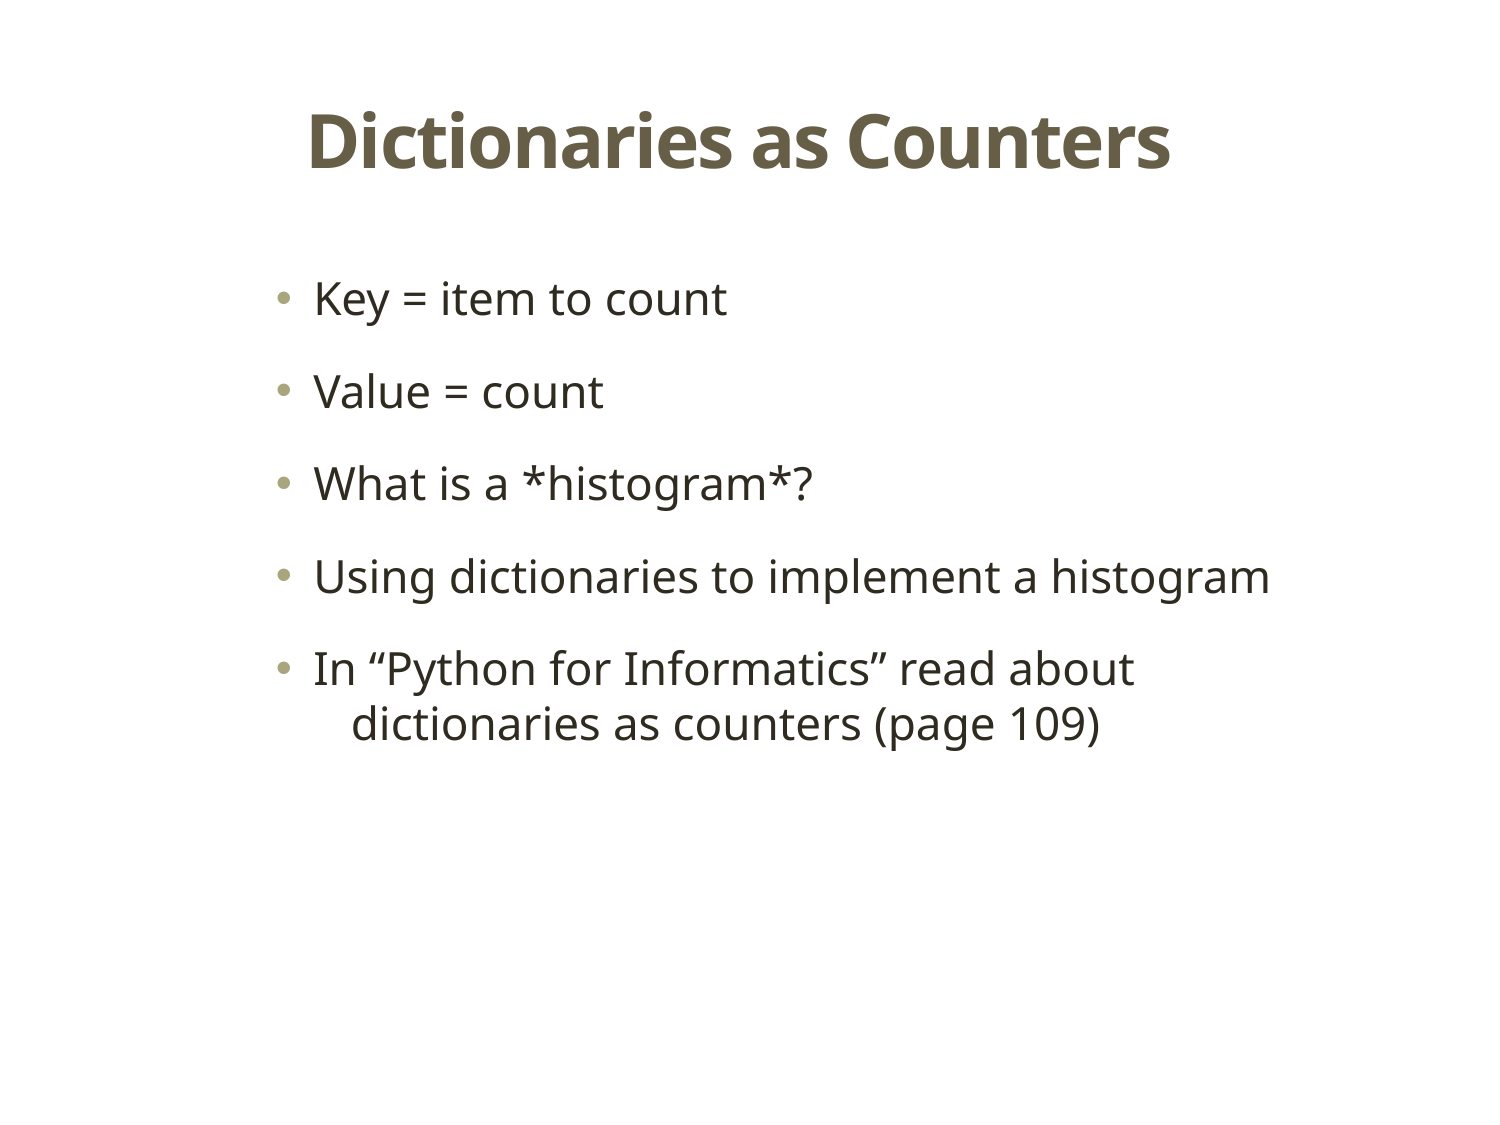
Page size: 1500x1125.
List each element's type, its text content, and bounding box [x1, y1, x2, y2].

list Key = item to count Value = count What is a *histogram*? Using dictionaries to implement a histogram In “Python for Informatics” read about dictionaries as counters (page 109) [223, 262, 1361, 1098]
title Dictionaries as Counters [18, 45, 1460, 233]
